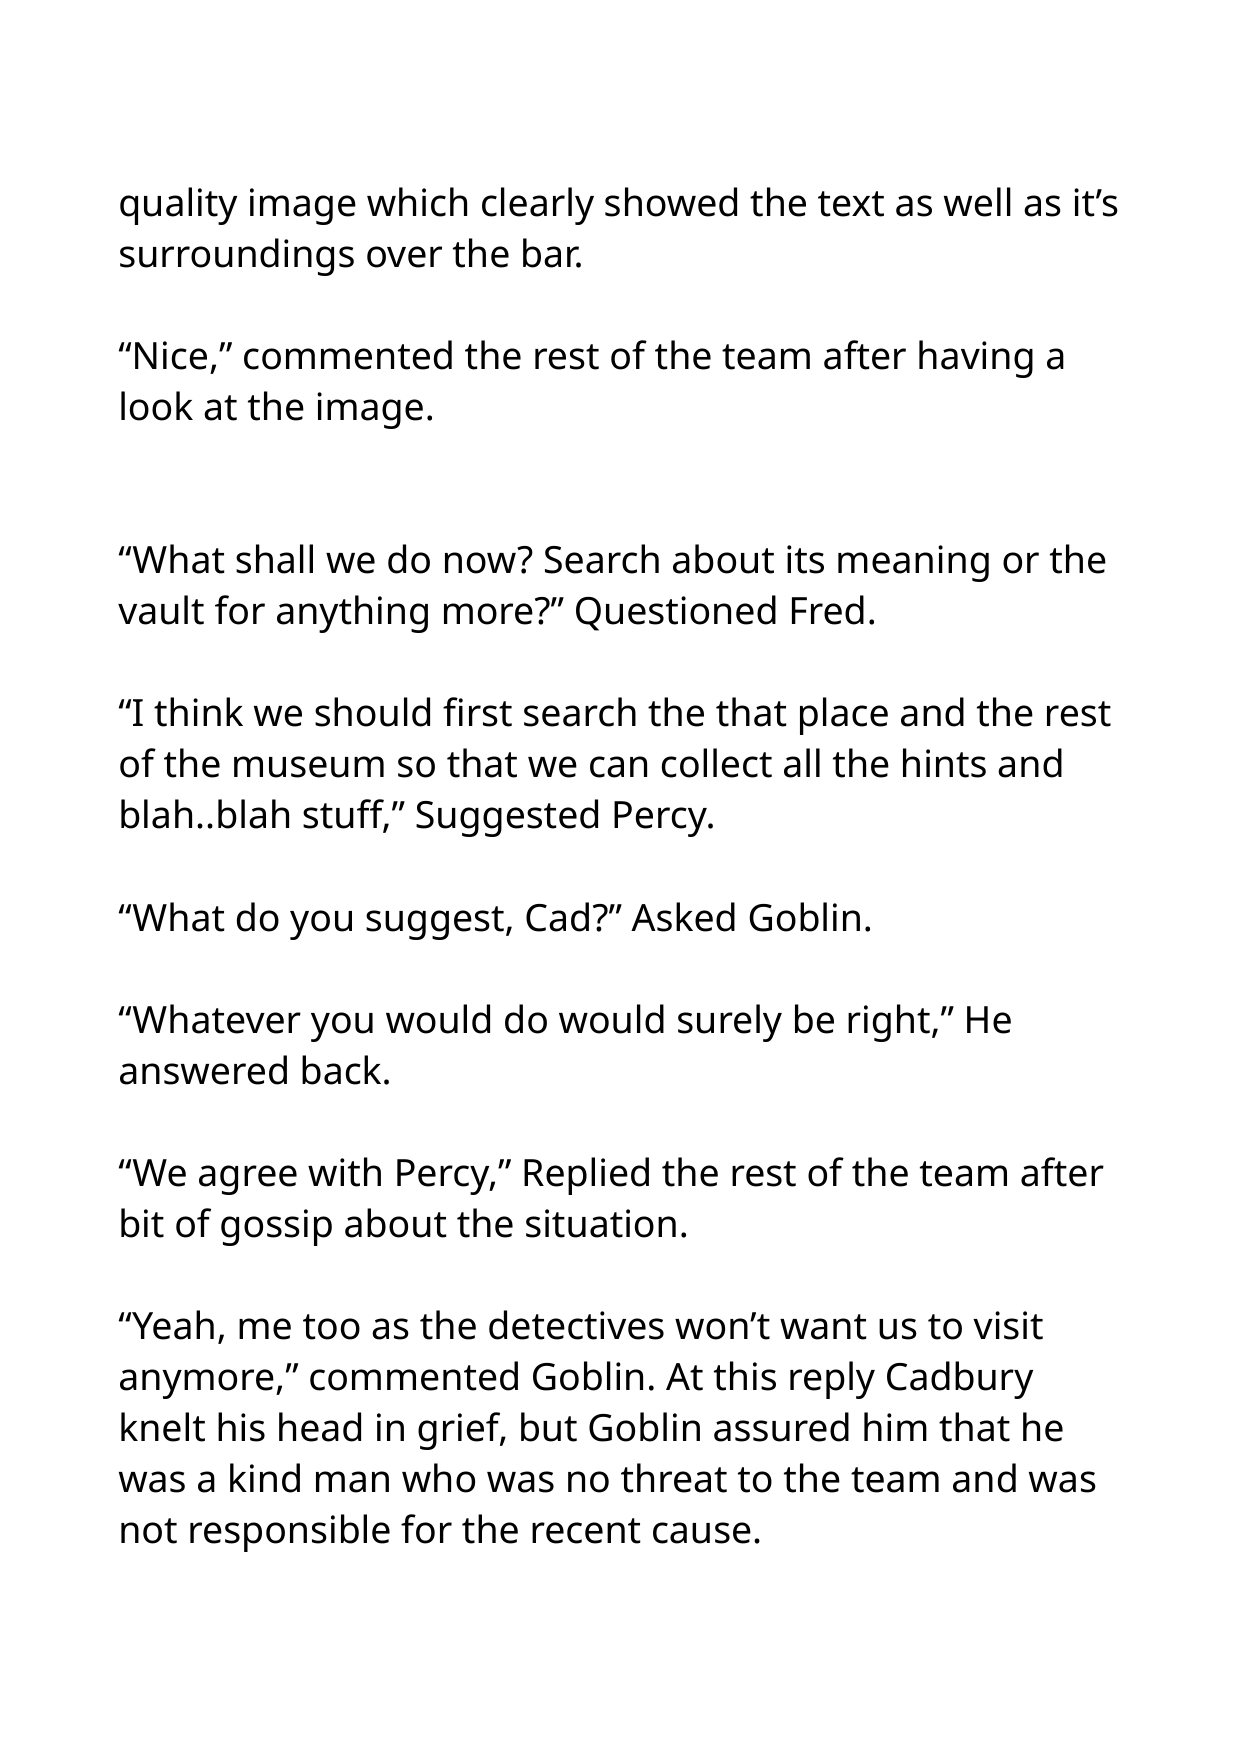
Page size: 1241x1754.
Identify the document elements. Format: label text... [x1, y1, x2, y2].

text “What shall we do now? Search about its meaning or the vault for anything more?” Questioned Fred. [118, 534, 1122, 636]
text “We agree with Percy,” Replied the rest of the team after bit of gossip about the situation. [118, 1146, 1122, 1248]
text quality image which clearly showed the text as well as it’s surroundings over the bar. [118, 176, 1122, 278]
text “Nice,” commented the rest of the team after having a look at the image. [118, 329, 1122, 432]
text “Whatever you would do would surely be right,” He answered back. [118, 993, 1122, 1095]
text “I think we should first search the that place and the rest of the museum so that we can collect all the hints and blah..blah stuff,” Suggested Percy. [118, 687, 1122, 840]
text “Yeah, me too as the detectives won’t want us to visit anymore,” commented Goblin. At this reply Cadbury knelt his head in grief, but Goblin assured him that he was a kind man who was no threat to the team and was not responsible for the recent cause. [118, 1299, 1122, 1554]
text “What do you suggest, Cad?” Asked Goblin. [118, 891, 1122, 942]
